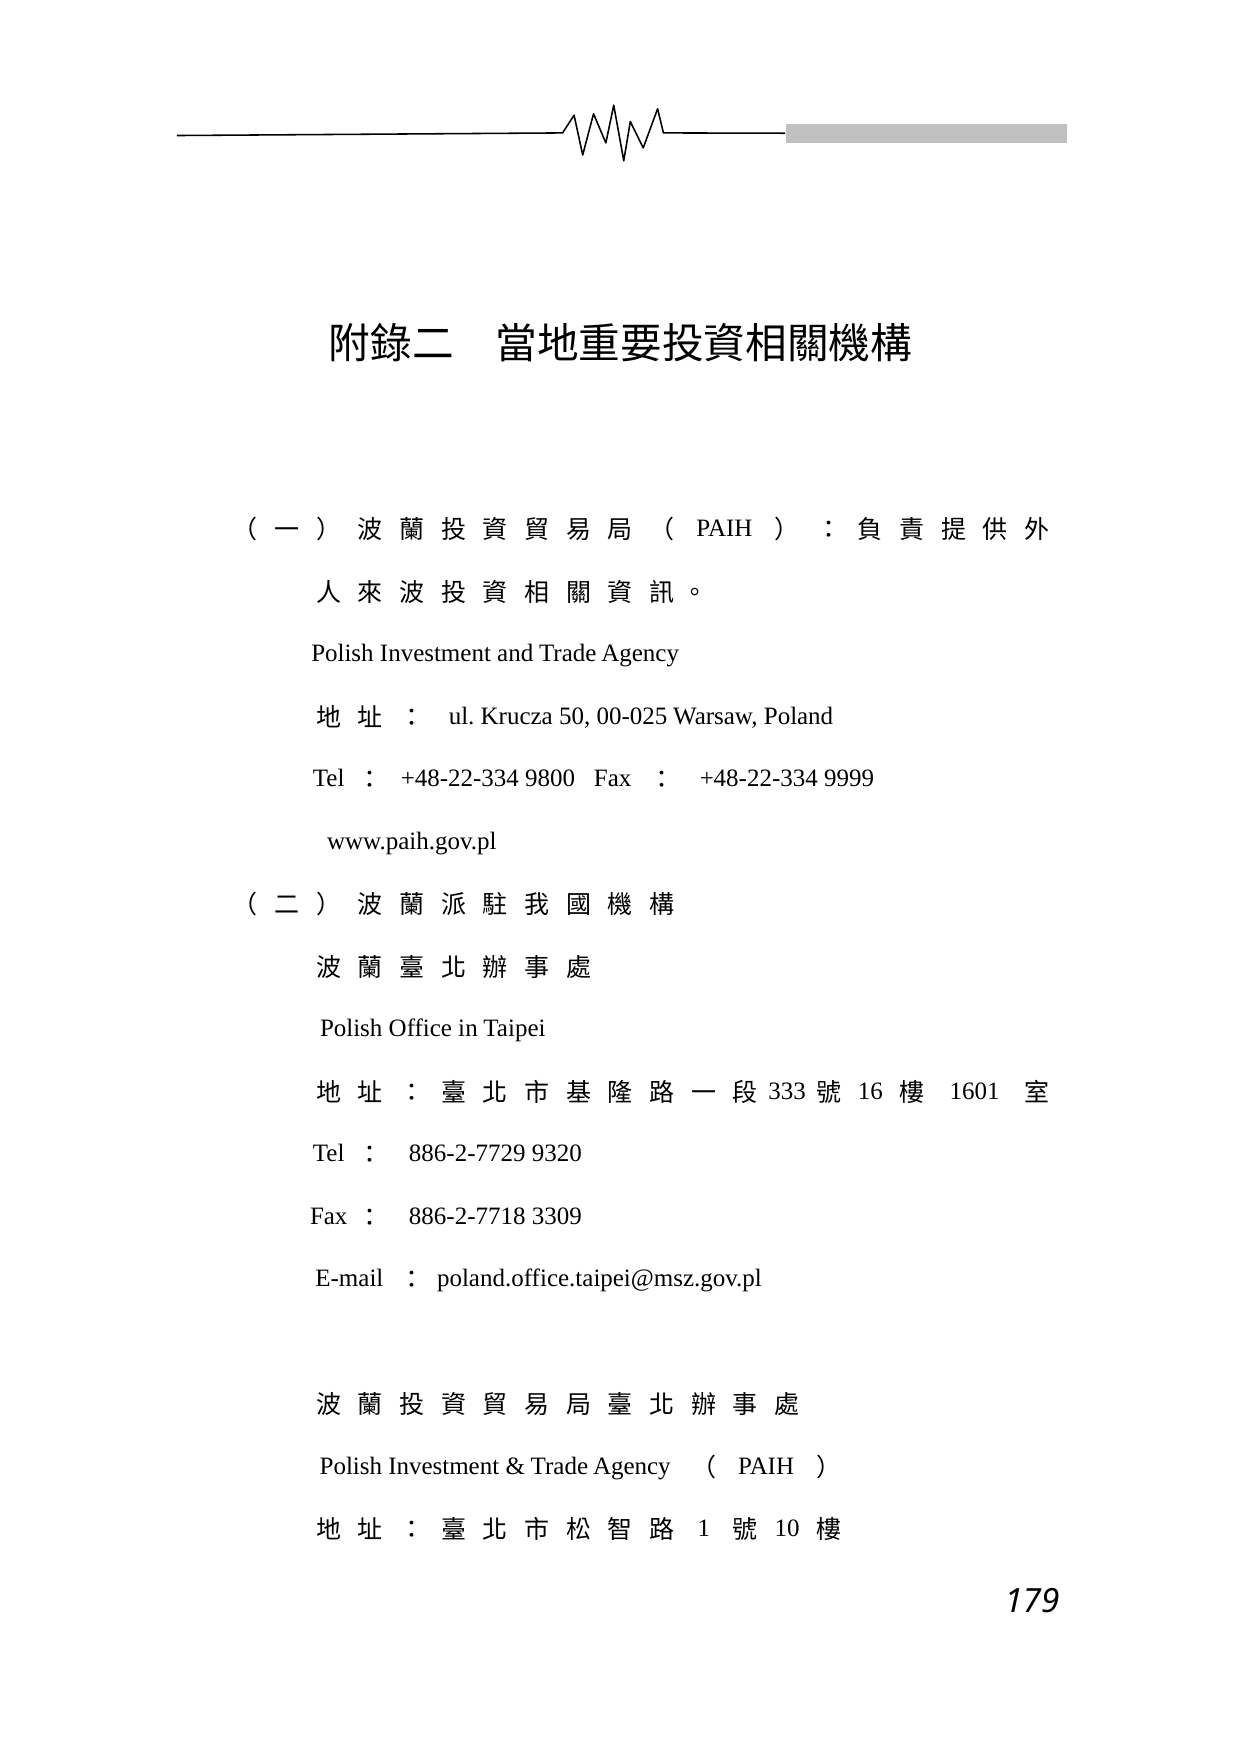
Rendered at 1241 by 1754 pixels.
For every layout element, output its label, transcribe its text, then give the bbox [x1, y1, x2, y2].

text 波蘭投資貿易局臺北辦事處 [281, 1361, 1058, 1424]
text Tel：886-2-7729 9320 [281, 1111, 1058, 1174]
text Polish Investment & Trade Agency（PAIH） [281, 1424, 1058, 1486]
text 附錄二 當地重要投資相關機構 [183, 299, 1058, 361]
text （二）波蘭派駐我國機構 [207, 861, 1058, 924]
text Fax：886-2-7718 3309 [281, 1174, 1058, 1236]
text 地址：臺北市松智路1號10樓 [281, 1486, 1058, 1549]
text Tel：+48-22-334 9800 Fax：+48-22-334 9999 [281, 736, 1058, 799]
text 波蘭臺北辦事處 [281, 924, 1058, 986]
text 地址：ul. Krucza 50, 00-025 Warsaw, Poland [281, 674, 1058, 736]
text 地址：臺北市基隆路一段333號16樓1601室 [281, 1049, 1058, 1111]
text www.paih.gov.pl [281, 799, 1058, 861]
text E-mail：poland.office.taipei@msz.gov.pl [281, 1236, 1058, 1299]
text Polish Investment and Trade Agency [281, 611, 1058, 674]
text （一）波蘭投資貿易局（PAIH）：負責提供外人來波投資相關資訊。 [207, 486, 1058, 611]
text Polish Office in Taipei [281, 986, 1058, 1049]
